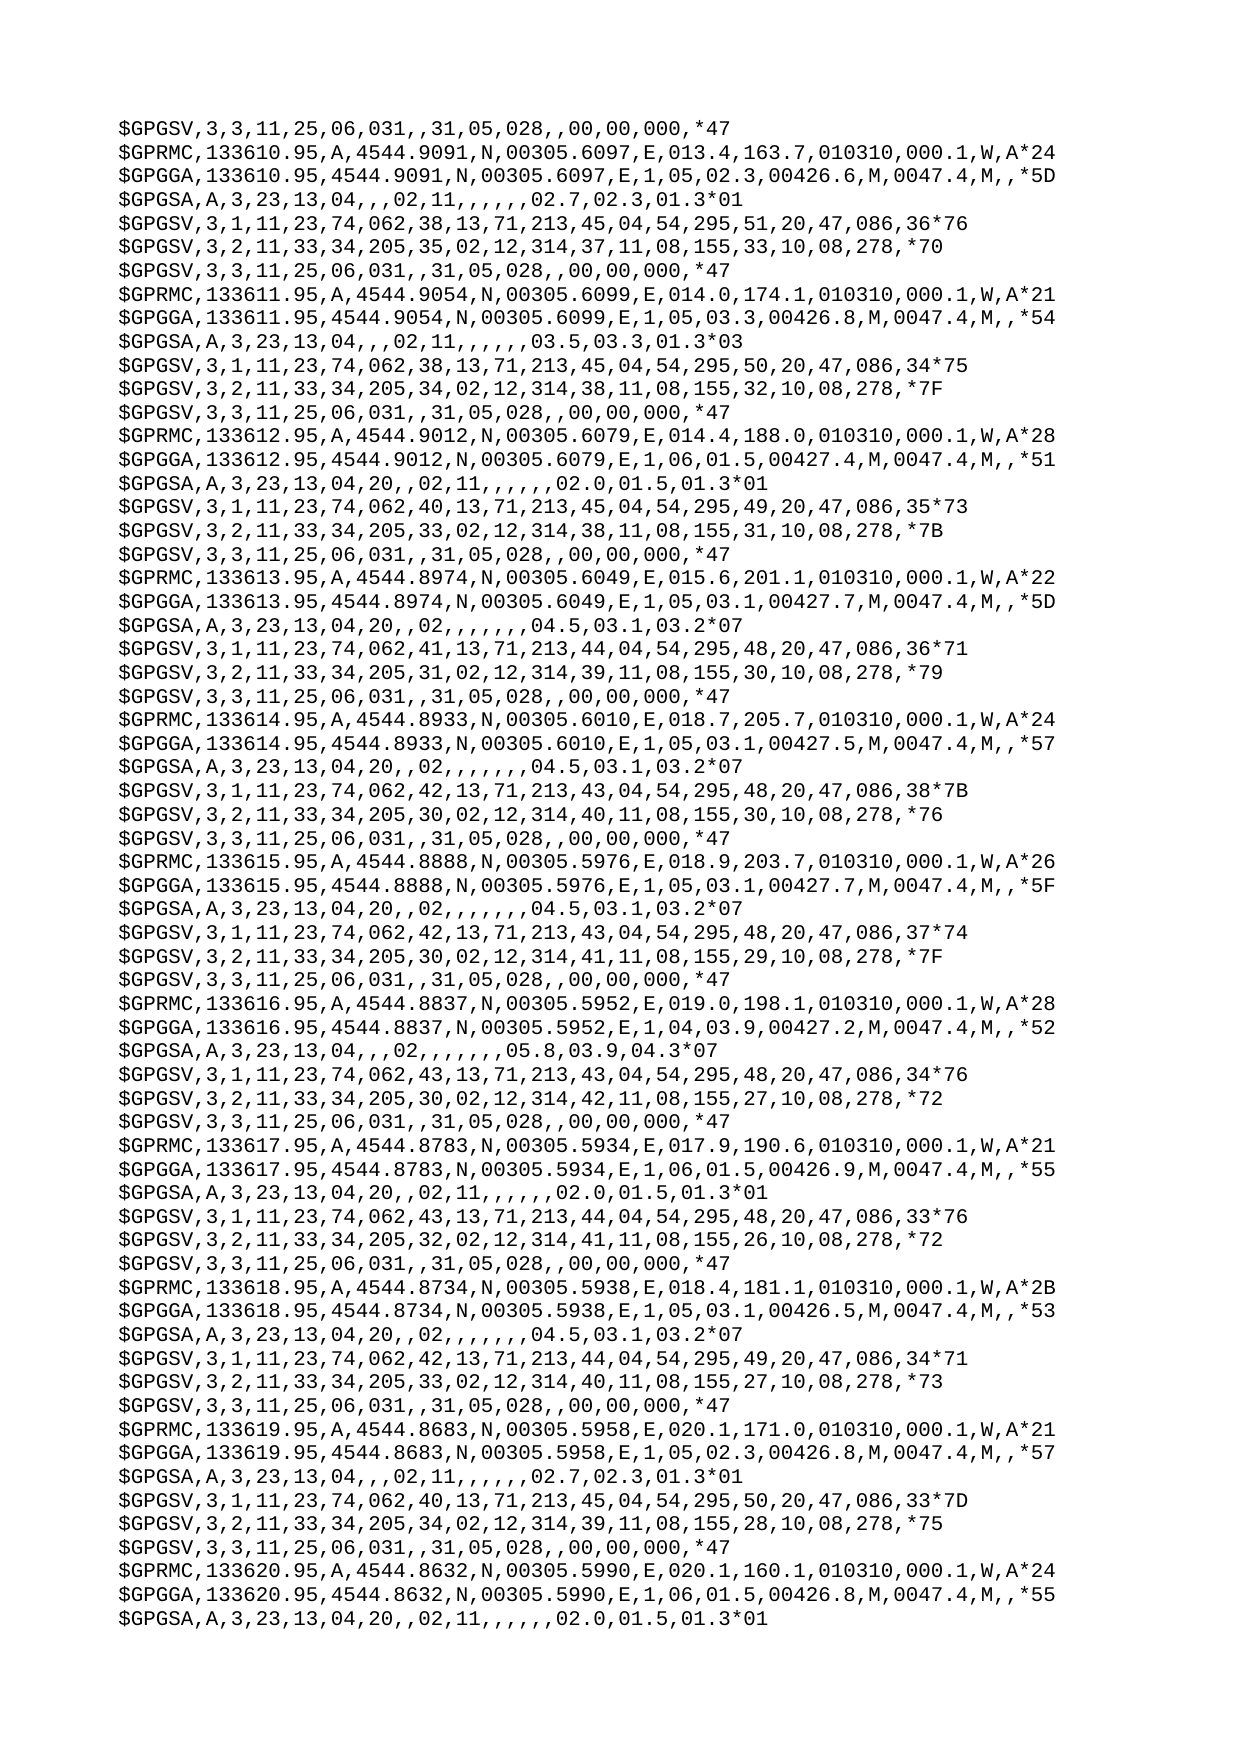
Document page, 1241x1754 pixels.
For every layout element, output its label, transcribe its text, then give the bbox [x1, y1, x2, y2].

text $GPGSA,A,3,23,13,04,,,02,11,,,,,,02.7,02.3,01.3*01 [118, 1466, 1122, 1489]
text $GPGSA,A,3,23,13,04,20,,02,11,,,,,,02.0,01.5,01.3*01 [118, 1182, 1122, 1206]
text $GPGSV,3,3,11,25,06,031,,31,05,028,,00,00,000,*47 [118, 544, 1122, 567]
text $GPGGA,133612.95,4544.9012,N,00305.6079,E,1,06,01.5,00427.4,M,0047.4,M,,*51 [118, 449, 1122, 473]
text $GPGSV,3,1,11,23,74,062,41,13,71,213,44,04,54,295,48,20,47,086,36*71 [118, 638, 1122, 662]
text $GPGSV,3,3,11,25,06,031,,31,05,028,,00,00,000,*47 [118, 260, 1122, 284]
text $GPGSA,A,3,23,13,04,20,,02,,,,,,,04.5,03.1,03.2*07 [118, 757, 1122, 780]
text $GPGSV,3,1,11,23,74,062,40,13,71,213,45,04,54,295,50,20,47,086,33*7D [118, 1489, 1122, 1513]
text $GPGSA,A,3,23,13,04,20,,02,,,,,,,04.5,03.1,03.2*07 [118, 898, 1122, 922]
text $GPGGA,133616.95,4544.8837,N,00305.5952,E,1,04,03.9,00427.2,M,0047.4,M,,*52 [118, 1017, 1122, 1040]
text $GPGSV,3,1,11,23,74,062,38,13,71,213,45,04,54,295,51,20,47,086,36*76 [118, 213, 1122, 236]
text $GPGSV,3,3,11,25,06,031,,31,05,028,,00,00,000,*47 [118, 686, 1122, 709]
text $GPGSV,3,2,11,33,34,205,32,02,12,314,41,11,08,155,26,10,08,278,*72 [118, 1229, 1122, 1253]
text $GPGGA,133611.95,4544.9054,N,00305.6099,E,1,05,03.3,00426.8,M,0047.4,M,,*54 [118, 307, 1122, 331]
text $GPRMC,133619.95,A,4544.8683,N,00305.5958,E,020.1,171.0,010310,000.1,W,A*21 [118, 1419, 1122, 1442]
text $GPGGA,133610.95,4544.9091,N,00305.6097,E,1,05,02.3,00426.6,M,0047.4,M,,*5D [118, 165, 1122, 189]
text $GPRMC,133617.95,A,4544.8783,N,00305.5934,E,017.9,190.6,010310,000.1,W,A*21 [118, 1135, 1122, 1158]
text $GPRMC,133616.95,A,4544.8837,N,00305.5952,E,019.0,198.1,010310,000.1,W,A*28 [118, 993, 1122, 1017]
text $GPGSV,3,2,11,33,34,205,35,02,12,314,37,11,08,155,33,10,08,278,*70 [118, 236, 1122, 260]
text $GPGSV,3,2,11,33,34,205,33,02,12,314,38,11,08,155,31,10,08,278,*7B [118, 520, 1122, 544]
text $GPGGA,133618.95,4544.8734,N,00305.5938,E,1,05,03.1,00426.5,M,0047.4,M,,*53 [118, 1300, 1122, 1324]
text $GPGSV,3,3,11,25,06,031,,31,05,028,,00,00,000,*47 [118, 1253, 1122, 1277]
text $GPGSV,3,1,11,23,74,062,43,13,71,213,43,04,54,295,48,20,47,086,34*76 [118, 1064, 1122, 1088]
text $GPRMC,133610.95,A,4544.9091,N,00305.6097,E,013.4,163.7,010310,000.1,W,A*24 [118, 142, 1122, 165]
text $GPGSV,3,3,11,25,06,031,,31,05,028,,00,00,000,*47 [118, 1111, 1122, 1135]
text $GPGSV,3,3,11,25,06,031,,31,05,028,,00,00,000,*47 [118, 402, 1122, 426]
text $GPGSV,3,1,11,23,74,062,42,13,71,213,43,04,54,295,48,20,47,086,38*7B [118, 780, 1122, 804]
text $GPGSV,3,2,11,33,34,205,33,02,12,314,40,11,08,155,27,10,08,278,*73 [118, 1371, 1122, 1395]
text $GPGSV,3,3,11,25,06,031,,31,05,028,,00,00,000,*47 [118, 827, 1122, 851]
text $GPGSV,3,3,11,25,06,031,,31,05,028,,00,00,000,*47 [118, 1537, 1122, 1561]
text $GPGSV,3,1,11,23,74,062,42,13,71,213,43,04,54,295,48,20,47,086,37*74 [118, 922, 1122, 946]
text $GPGSV,3,3,11,25,06,031,,31,05,028,,00,00,000,*47 [118, 1395, 1122, 1419]
text $GPRMC,133615.95,A,4544.8888,N,00305.5976,E,018.9,203.7,010310,000.1,W,A*26 [118, 851, 1122, 875]
text $GPGSA,A,3,23,13,04,,,02,11,,,,,,03.5,03.3,01.3*03 [118, 331, 1122, 354]
text $GPGSA,A,3,23,13,04,,,02,,,,,,,05.8,03.9,04.3*07 [118, 1040, 1122, 1064]
text $GPGSV,3,2,11,33,34,205,34,02,12,314,39,11,08,155,28,10,08,278,*75 [118, 1513, 1122, 1537]
text $GPGSA,A,3,23,13,04,20,,02,11,,,,,,02.0,01.5,01.3*01 [118, 473, 1122, 496]
text $GPGSV,3,2,11,33,34,205,30,02,12,314,40,11,08,155,30,10,08,278,*76 [118, 804, 1122, 827]
text $GPGGA,133617.95,4544.8783,N,00305.5934,E,1,06,01.5,00426.9,M,0047.4,M,,*55 [118, 1158, 1122, 1182]
text $GPGSV,3,3,11,25,06,031,,31,05,028,,00,00,000,*47 [118, 118, 1122, 142]
text $GPGSV,3,2,11,33,34,205,30,02,12,314,41,11,08,155,29,10,08,278,*7F [118, 946, 1122, 969]
text $GPGSV,3,2,11,33,34,205,31,02,12,314,39,11,08,155,30,10,08,278,*79 [118, 662, 1122, 686]
text $GPRMC,133611.95,A,4544.9054,N,00305.6099,E,014.0,174.1,010310,000.1,W,A*21 [118, 284, 1122, 307]
text $GPGSA,A,3,23,13,04,20,,02,,,,,,,04.5,03.1,03.2*07 [118, 615, 1122, 638]
text $GPRMC,133613.95,A,4544.8974,N,00305.6049,E,015.6,201.1,010310,000.1,W,A*22 [118, 567, 1122, 591]
text $GPGSA,A,3,23,13,04,20,,02,11,,,,,,02.0,01.5,01.3*01 [118, 1608, 1122, 1631]
text $GPGSV,3,2,11,33,34,205,34,02,12,314,38,11,08,155,32,10,08,278,*7F [118, 378, 1122, 402]
text $GPGSV,3,2,11,33,34,205,30,02,12,314,42,11,08,155,27,10,08,278,*72 [118, 1088, 1122, 1111]
text $GPGSV,3,1,11,23,74,062,42,13,71,213,44,04,54,295,49,20,47,086,34*71 [118, 1348, 1122, 1371]
text $GPGSV,3,1,11,23,74,062,43,13,71,213,44,04,54,295,48,20,47,086,33*76 [118, 1206, 1122, 1229]
text $GPGSV,3,3,11,25,06,031,,31,05,028,,00,00,000,*47 [118, 969, 1122, 993]
text $GPGGA,133613.95,4544.8974,N,00305.6049,E,1,05,03.1,00427.7,M,0047.4,M,,*5D [118, 591, 1122, 615]
text $GPGGA,133615.95,4544.8888,N,00305.5976,E,1,05,03.1,00427.7,M,0047.4,M,,*5F [118, 875, 1122, 898]
text $GPGSV,3,1,11,23,74,062,38,13,71,213,45,04,54,295,50,20,47,086,34*75 [118, 354, 1122, 378]
text $GPRMC,133618.95,A,4544.8734,N,00305.5938,E,018.4,181.1,010310,000.1,W,A*2B [118, 1277, 1122, 1300]
text $GPGSA,A,3,23,13,04,,,02,11,,,,,,02.7,02.3,01.3*01 [118, 189, 1122, 213]
text $GPRMC,133614.95,A,4544.8933,N,00305.6010,E,018.7,205.7,010310,000.1,W,A*24 [118, 709, 1122, 733]
text $GPGGA,133620.95,4544.8632,N,00305.5990,E,1,06,01.5,00426.8,M,0047.4,M,,*55 [118, 1584, 1122, 1608]
text $GPGSV,3,1,11,23,74,062,40,13,71,213,45,04,54,295,49,20,47,086,35*73 [118, 496, 1122, 520]
text $GPRMC,133612.95,A,4544.9012,N,00305.6079,E,014.4,188.0,010310,000.1,W,A*28 [118, 426, 1122, 449]
text $GPGSA,A,3,23,13,04,20,,02,,,,,,,04.5,03.1,03.2*07 [118, 1324, 1122, 1348]
text $GPRMC,133620.95,A,4544.8632,N,00305.5990,E,020.1,160.1,010310,000.1,W,A*24 [118, 1561, 1122, 1584]
text $GPGGA,133619.95,4544.8683,N,00305.5958,E,1,05,02.3,00426.8,M,0047.4,M,,*57 [118, 1442, 1122, 1466]
text $GPGGA,133614.95,4544.8933,N,00305.6010,E,1,05,03.1,00427.5,M,0047.4,M,,*57 [118, 733, 1122, 757]
